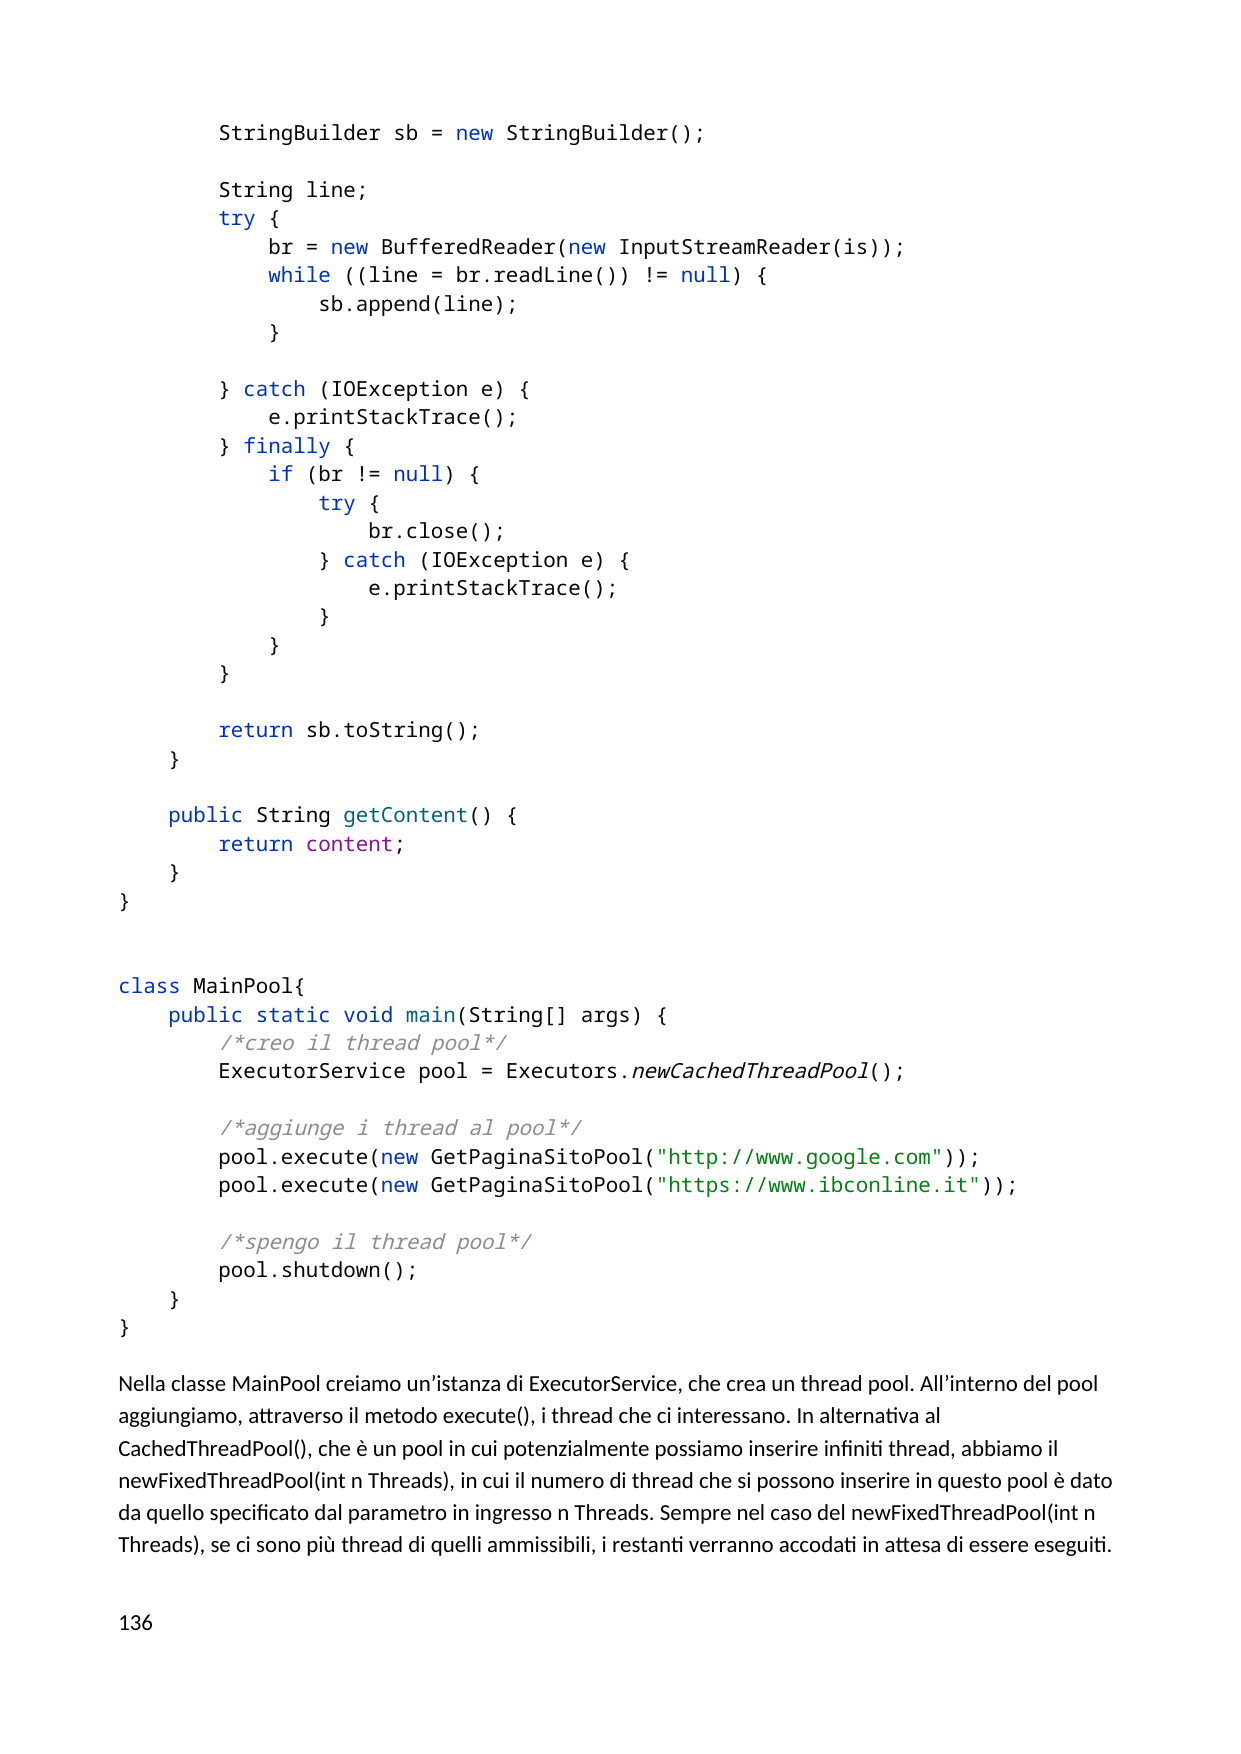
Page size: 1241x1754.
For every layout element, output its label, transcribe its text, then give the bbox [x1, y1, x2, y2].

text StringBuilder sb = new StringBuilder(); String line; try { br = new BufferedReader(new InputStreamReader(is)); while ((line = br.readLine()) != null) { sb.append(line); } } catch (IOException e) { e.printStackTrace(); } finally { if (br != null) { try { br.close(); } catch (IOException e) { e.printStackTrace(); } } } return sb.toString(); } public String getContent() { return content; } } class MainPool{ public static void main(String[] args) { /*creo il thread pool*/ ExecutorService pool = Executors.newCachedThreadPool(); /*aggiunge i thread al pool*/ pool.execute(new GetPaginaSitoPool("http://www.google.com")); pool.execute(new GetPaginaSitoPool("https://www.ibconline.it")); /*spengo il thread pool*/ pool.shutdown(); } } [118, 118, 1122, 1341]
text Nella classe MainPool creiamo un’istanza di ExecutorService, che crea un thread pool. All’interno del pool aggiungiamo, attraverso il metodo execute(), i thread che ci interessano. In alternativa al CachedThreadPool(), che è un pool in cui potenzialmente possiamo inserire infiniti thread, abbiamo il newFixedThreadPool(int n Threads), in cui il numero di thread che si possono inserire in questo pool è dato da quello specificato dal parametro in ingresso n Threads. Sempre nel caso del newFixedThreadPool(int n Threads), se ci sono più thread di quelli ammissibili, i restanti verranno accodati in attesa di essere eseguiti. [118, 1369, 1122, 1558]
